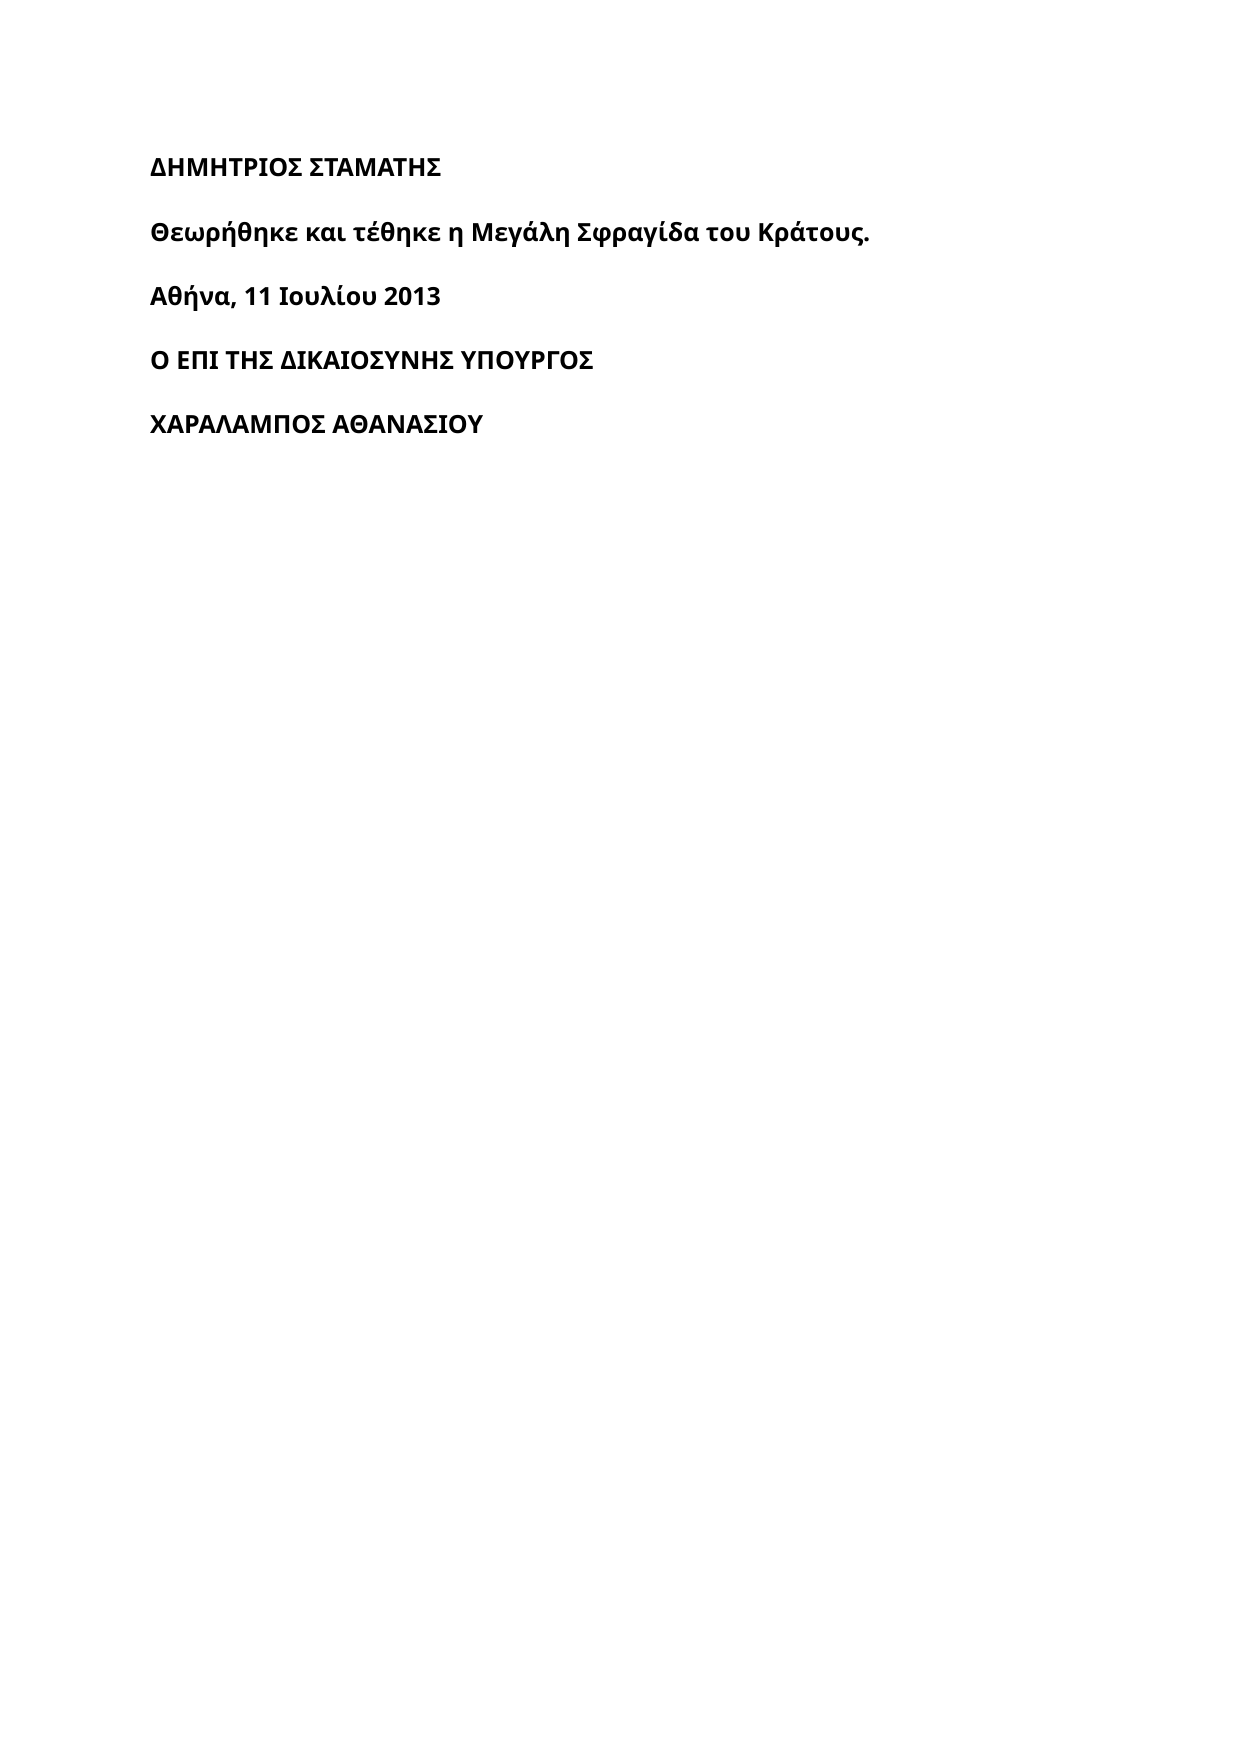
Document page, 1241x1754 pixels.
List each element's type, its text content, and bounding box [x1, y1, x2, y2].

text ΧΑΡΑΛΑΜΠΟΣ ΑΘΑΝΑΣΙΟΥ [150, 407, 1090, 441]
text ΔΗΜΗΤΡΙΟΣ ΣΤΑΜΑΤΗΣ [150, 150, 1090, 184]
text Ο ΕΠΙ ΤΗΣ ΔΙΚΑΙΟΣΥΝΗΣ ΥΠΟΥΡΓΟΣ [150, 342, 1090, 377]
text Θεωρήθηκε και τέθηκε η Μεγάλη Σφραγίδα του Κράτους. [150, 214, 1090, 248]
text Αθήνα, 11 Ιουλίου 2013 [150, 278, 1090, 312]
